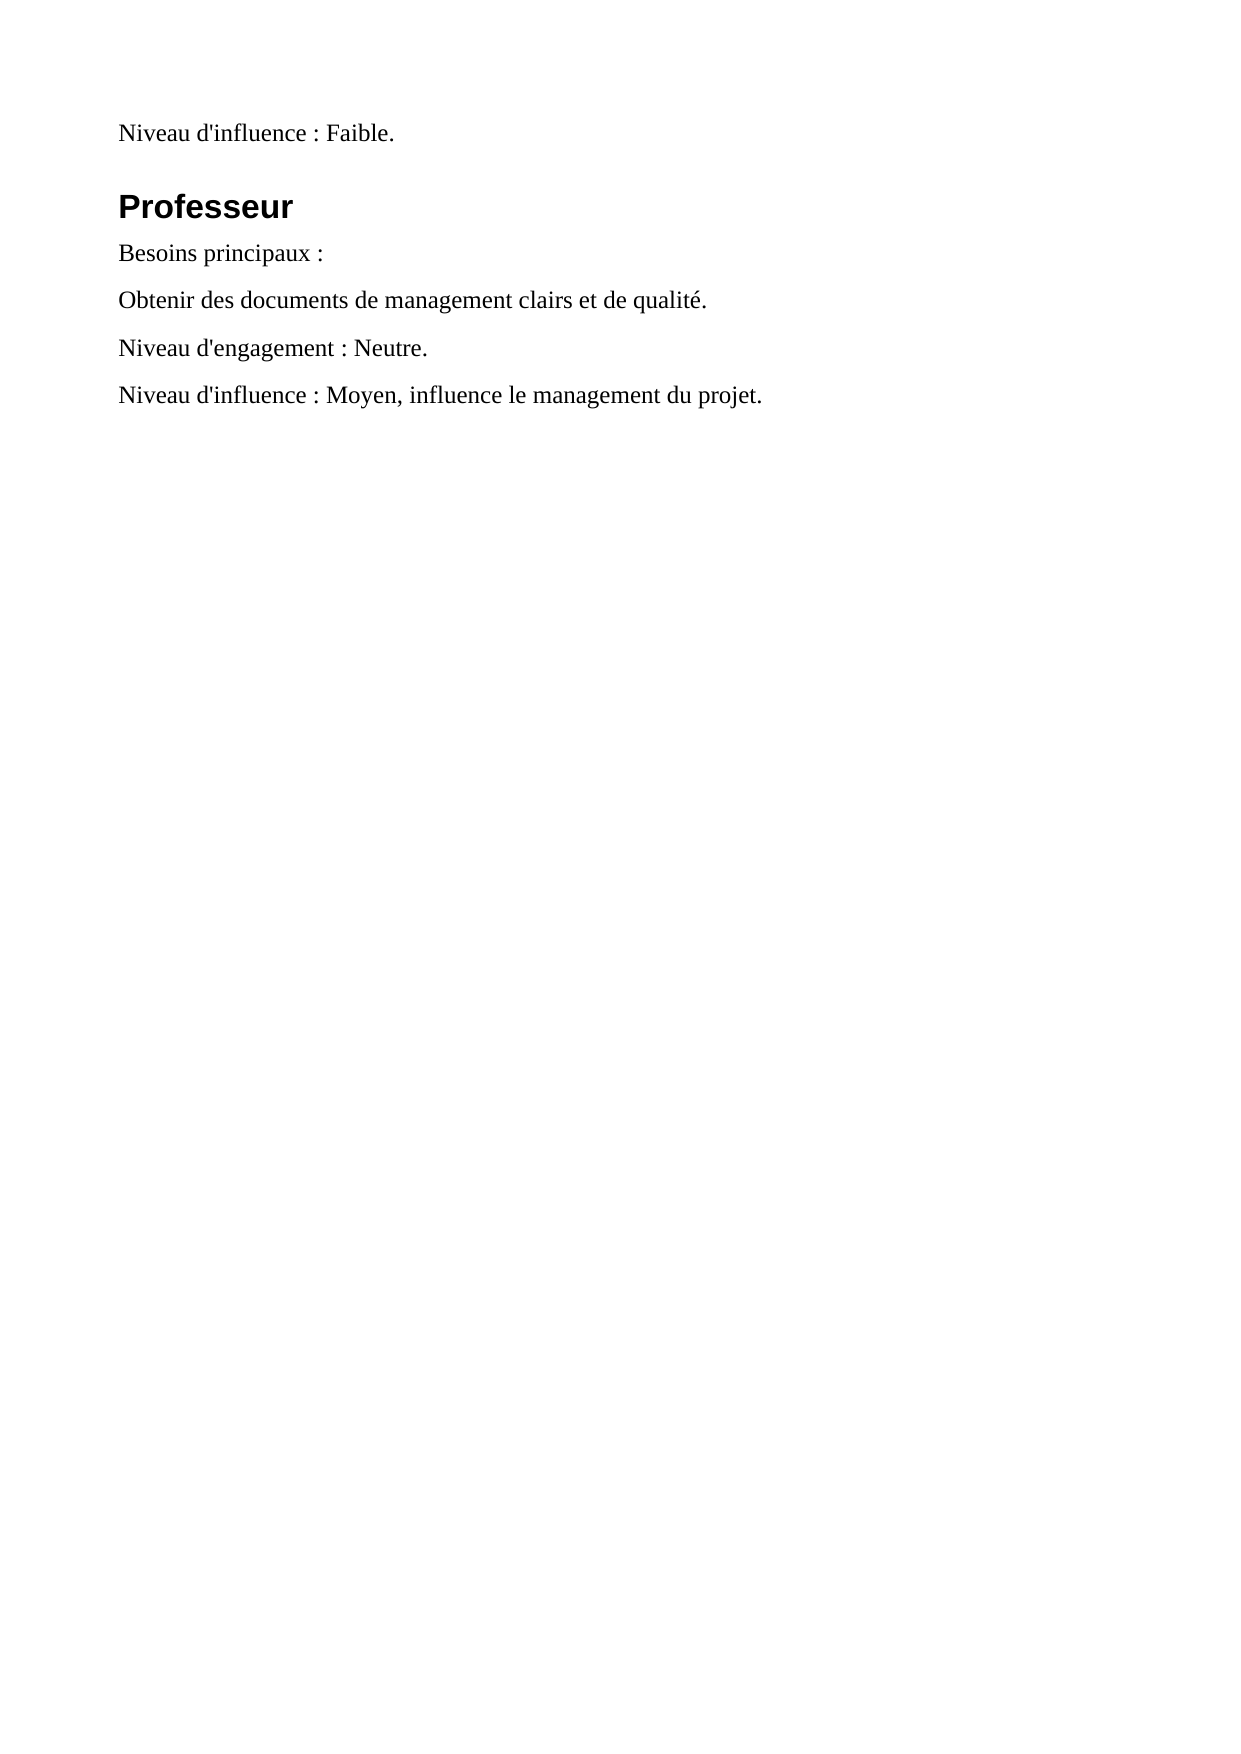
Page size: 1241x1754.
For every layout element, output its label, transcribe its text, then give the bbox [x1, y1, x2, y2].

text Niveau d'influence : Faible. [118, 118, 1122, 147]
text Besoins principaux : [118, 238, 1122, 266]
text Niveau d'influence : Moyen, influence le management du projet. [118, 381, 1122, 409]
text Obtenir des documents de management clairs et de qualité. [118, 285, 1122, 314]
subtitle Professeur [118, 187, 1122, 225]
text Niveau d'engagement : Neutre. [118, 333, 1122, 362]
